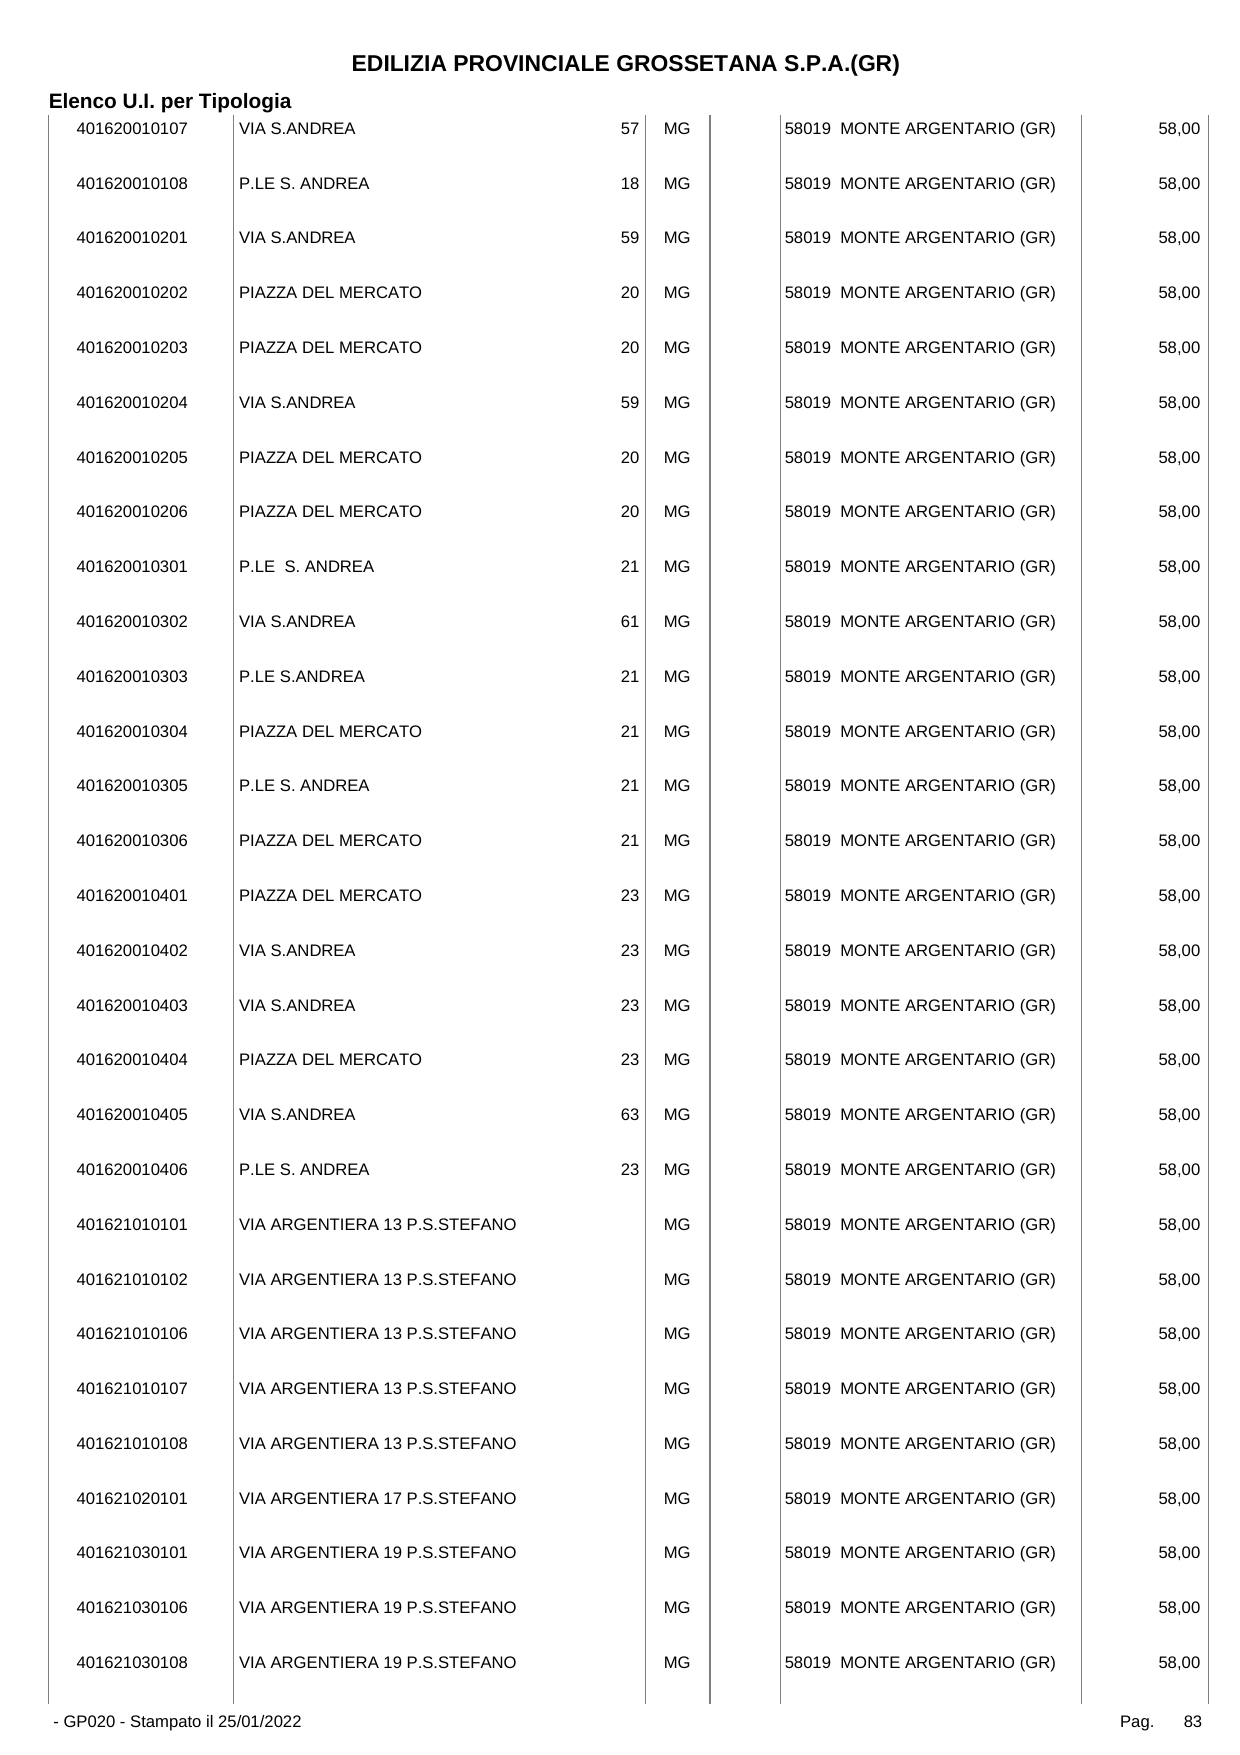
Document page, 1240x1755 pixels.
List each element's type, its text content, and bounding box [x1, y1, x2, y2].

table_cell 58,00 [1082, 553, 1208, 608]
table_cell 401620010303 [49, 663, 233, 717]
table_cell VIA ARGENTIERA 19 P.S.STEFANO [234, 1594, 588, 1649]
table_cell 58,00 [1082, 717, 1208, 772]
table_cell [589, 1430, 645, 1484]
table_cell 20 [589, 334, 645, 388]
table_cell 401620010406 [49, 1156, 233, 1210]
table_cell [711, 1046, 780, 1101]
table_cell P.LE S. ANDREA [234, 553, 588, 608]
table_cell [711, 169, 780, 224]
table_cell MG [646, 1539, 709, 1594]
table_cell 401620010201 [49, 224, 233, 279]
table_cell 58,00 [1082, 169, 1208, 224]
table_cell 58,00 [1082, 608, 1208, 662]
table_cell VIA S.ANDREA [234, 389, 588, 443]
table_cell MG [646, 1594, 709, 1649]
table_cell P.LE S. ANDREA [234, 1156, 588, 1210]
table_cell 401621010108 [49, 1430, 233, 1484]
table_cell [711, 717, 780, 772]
table_cell MG [646, 115, 709, 169]
table_cell MG [646, 608, 709, 662]
table_cell [711, 224, 780, 279]
table_cell 401620010301 [49, 553, 233, 608]
table_cell [711, 443, 780, 498]
table_cell [711, 389, 780, 443]
table_cell MG [646, 991, 709, 1046]
table_cell 58,00 [1082, 1375, 1208, 1429]
table_cell VIA S.ANDREA [234, 115, 588, 169]
table_cell 58,00 [1082, 498, 1208, 553]
table_cell MG [646, 1156, 709, 1210]
table_cell 58,00 [1082, 334, 1208, 388]
table_cell 23 [589, 1156, 645, 1210]
table_cell 58,00 [1082, 1594, 1208, 1649]
table_cell 401621010106 [49, 1320, 233, 1375]
table_cell VIA ARGENTIERA 13 P.S.STEFANO [234, 1375, 588, 1429]
table_cell 21 [589, 553, 645, 608]
table_cell 58019 MONTE ARGENTARIO (GR) [781, 1320, 1081, 1375]
table_cell [711, 991, 780, 1046]
table_cell 58,00 [1082, 663, 1208, 717]
table_cell VIA S.ANDREA [234, 608, 588, 662]
table_cell 401620010403 [49, 991, 233, 1046]
table_cell 58019 MONTE ARGENTARIO (GR) [781, 169, 1081, 224]
table_cell [711, 663, 780, 717]
table_cell VIA ARGENTIERA 13 P.S.STEFANO [234, 1265, 588, 1320]
table_cell 58019 MONTE ARGENTARIO (GR) [781, 1375, 1081, 1429]
table_cell MG [646, 882, 709, 936]
table_cell 58019 MONTE ARGENTARIO (GR) [781, 1046, 1081, 1101]
table_cell [589, 1210, 645, 1265]
table_cell MG [646, 1375, 709, 1429]
table_cell 23 [589, 991, 645, 1046]
table_cell VIA S.ANDREA [234, 224, 588, 279]
table_cell 58,00 [1082, 1101, 1208, 1156]
table_cell [711, 115, 780, 169]
table_cell 58,00 [1082, 991, 1208, 1046]
table_cell 58019 MONTE ARGENTARIO (GR) [781, 717, 1081, 772]
table_cell 58019 MONTE ARGENTARIO (GR) [781, 1649, 1081, 1703]
table_cell 58019 MONTE ARGENTARIO (GR) [781, 663, 1081, 717]
table_cell VIA ARGENTIERA 19 P.S.STEFANO [234, 1539, 588, 1594]
table_cell 401621030101 [49, 1539, 233, 1594]
table_cell 58,00 [1082, 936, 1208, 991]
table_cell MG [646, 498, 709, 553]
table_cell 58019 MONTE ARGENTARIO (GR) [781, 1594, 1081, 1649]
table_cell [711, 1594, 780, 1649]
table_cell [711, 772, 780, 827]
table_cell 58,00 [1082, 1210, 1208, 1265]
table_cell MG [646, 553, 709, 608]
table_cell 23 [589, 882, 645, 936]
table_cell 58019 MONTE ARGENTARIO (GR) [781, 991, 1081, 1046]
table_cell MG [646, 663, 709, 717]
table_cell MG [646, 334, 709, 388]
table_cell [711, 1265, 780, 1320]
table_cell 401621030108 [49, 1649, 233, 1703]
table_cell 401620010206 [49, 498, 233, 553]
table_cell 59 [589, 224, 645, 279]
table_cell 58,00 [1082, 882, 1208, 936]
table_cell 58019 MONTE ARGENTARIO (GR) [781, 115, 1081, 169]
table_cell [589, 1594, 645, 1649]
table_cell PIAZZA DEL MERCATO [234, 717, 588, 772]
table_cell [711, 498, 780, 553]
table_cell [589, 1320, 645, 1375]
table_cell 23 [589, 936, 645, 991]
table_cell [711, 334, 780, 388]
table_cell [589, 1265, 645, 1320]
table_cell MG [646, 772, 709, 827]
table_cell 401620010405 [49, 1101, 233, 1156]
table_cell 58,00 [1082, 827, 1208, 882]
table_cell [711, 1101, 780, 1156]
table_cell 57 [589, 115, 645, 169]
table_cell 58,00 [1082, 772, 1208, 827]
table_cell 23 [589, 1046, 645, 1101]
table_cell 58,00 [1082, 279, 1208, 334]
table_cell MG [646, 717, 709, 772]
table_cell [711, 1210, 780, 1265]
table_cell [711, 1539, 780, 1594]
table_cell VIA ARGENTIERA 19 P.S.STEFANO [234, 1649, 588, 1703]
table_cell VIA ARGENTIERA 17 P.S.STEFANO [234, 1484, 588, 1539]
table_cell PIAZZA DEL MERCATO [234, 443, 588, 498]
table_cell 401620010404 [49, 1046, 233, 1101]
table_cell 58019 MONTE ARGENTARIO (GR) [781, 443, 1081, 498]
table_cell 401620010401 [49, 882, 233, 936]
table_cell 21 [589, 827, 645, 882]
table_cell 401621010101 [49, 1210, 233, 1265]
table_cell 20 [589, 443, 645, 498]
table_cell MG [646, 936, 709, 991]
table_cell [711, 1156, 780, 1210]
table_cell 401620010205 [49, 443, 233, 498]
table_cell VIA S.ANDREA [234, 1101, 588, 1156]
table_cell 58019 MONTE ARGENTARIO (GR) [781, 827, 1081, 882]
table_cell 58019 MONTE ARGENTARIO (GR) [781, 1156, 1081, 1210]
table_cell [711, 1375, 780, 1429]
table_cell PIAZZA DEL MERCATO [234, 882, 588, 936]
table_cell 58019 MONTE ARGENTARIO (GR) [781, 936, 1081, 991]
table_cell 401621010102 [49, 1265, 233, 1320]
table_cell 58019 MONTE ARGENTARIO (GR) [781, 279, 1081, 334]
table_cell 58019 MONTE ARGENTARIO (GR) [781, 1101, 1081, 1156]
table_cell 58,00 [1082, 1265, 1208, 1320]
table_cell [711, 1320, 780, 1375]
table_cell MG [646, 169, 709, 224]
table_cell [589, 1375, 645, 1429]
table_cell 58,00 [1082, 1320, 1208, 1375]
table_cell [711, 827, 780, 882]
table_cell 20 [589, 498, 645, 553]
table_cell 58019 MONTE ARGENTARIO (GR) [781, 772, 1081, 827]
table_cell 18 [589, 169, 645, 224]
table_cell PIAZZA DEL MERCATO [234, 334, 588, 388]
table_cell MG [646, 1430, 709, 1484]
table_cell VIA ARGENTIERA 13 P.S.STEFANO [234, 1210, 588, 1265]
table_cell 58,00 [1082, 1649, 1208, 1703]
table_cell P.LE S. ANDREA [234, 169, 588, 224]
table_cell 58019 MONTE ARGENTARIO (GR) [781, 1265, 1081, 1320]
table_cell 401620010305 [49, 772, 233, 827]
table_cell VIA ARGENTIERA 13 P.S.STEFANO [234, 1430, 588, 1484]
table_cell VIA S.ANDREA [234, 991, 588, 1046]
table_cell 58,00 [1082, 1484, 1208, 1539]
table_cell [711, 1484, 780, 1539]
table_cell 401621010107 [49, 1375, 233, 1429]
table_cell 61 [589, 608, 645, 662]
table_cell 58019 MONTE ARGENTARIO (GR) [781, 498, 1081, 553]
table_cell 58019 MONTE ARGENTARIO (GR) [781, 1210, 1081, 1265]
table_cell MG [646, 279, 709, 334]
table_cell [711, 608, 780, 662]
table_cell [711, 936, 780, 991]
table_cell 59 [589, 389, 645, 443]
table_cell MG [646, 443, 709, 498]
table_cell MG [646, 1649, 709, 1703]
table_cell 58,00 [1082, 1046, 1208, 1101]
table_cell 58019 MONTE ARGENTARIO (GR) [781, 224, 1081, 279]
table_cell MG [646, 827, 709, 882]
table_cell 401620010302 [49, 608, 233, 662]
table_cell MG [646, 1101, 709, 1156]
table_cell P.LE S. ANDREA [234, 772, 588, 827]
table_cell 58019 MONTE ARGENTARIO (GR) [781, 1484, 1081, 1539]
table_cell [711, 1649, 780, 1703]
table_cell [589, 1539, 645, 1594]
table_cell VIA S.ANDREA [234, 936, 588, 991]
table_cell 401620010107 [49, 115, 233, 169]
table_cell 401620010202 [49, 279, 233, 334]
table_cell MG [646, 1210, 709, 1265]
table_cell [711, 882, 780, 936]
table_cell MG [646, 1046, 709, 1101]
table_cell MG [646, 1265, 709, 1320]
table_cell 21 [589, 772, 645, 827]
table_cell 63 [589, 1101, 645, 1156]
table_cell 58,00 [1082, 1430, 1208, 1484]
table_cell 58019 MONTE ARGENTARIO (GR) [781, 608, 1081, 662]
table_cell P.LE S.ANDREA [234, 663, 588, 717]
table_cell 58019 MONTE ARGENTARIO (GR) [781, 882, 1081, 936]
table_cell [711, 553, 780, 608]
table_cell 58019 MONTE ARGENTARIO (GR) [781, 389, 1081, 443]
table_cell 58019 MONTE ARGENTARIO (GR) [781, 1539, 1081, 1594]
table_cell MG [646, 389, 709, 443]
table_cell 401621030106 [49, 1594, 233, 1649]
table_cell [589, 1649, 645, 1703]
table_cell PIAZZA DEL MERCATO [234, 1046, 588, 1101]
table_cell 58019 MONTE ARGENTARIO (GR) [781, 1430, 1081, 1484]
table_cell 58,00 [1082, 1539, 1208, 1594]
table_cell 401620010108 [49, 169, 233, 224]
table_cell [589, 1484, 645, 1539]
table_cell 401620010304 [49, 717, 233, 772]
table_cell 20 [589, 279, 645, 334]
table_cell 401620010204 [49, 389, 233, 443]
table_cell 58,00 [1082, 115, 1208, 169]
table_cell 58,00 [1082, 389, 1208, 443]
table_cell 58,00 [1082, 1156, 1208, 1210]
table_cell 58019 MONTE ARGENTARIO (GR) [781, 334, 1081, 388]
table_cell 401620010306 [49, 827, 233, 882]
table_cell 401620010203 [49, 334, 233, 388]
table_cell PIAZZA DEL MERCATO [234, 279, 588, 334]
table_cell 401621020101 [49, 1484, 233, 1539]
table_cell 21 [589, 717, 645, 772]
table_cell 401620010402 [49, 936, 233, 991]
table_cell VIA ARGENTIERA 13 P.S.STEFANO [234, 1320, 588, 1375]
table_cell MG [646, 224, 709, 279]
table_cell MG [646, 1320, 709, 1375]
table_cell 21 [589, 663, 645, 717]
table_cell PIAZZA DEL MERCATO [234, 827, 588, 882]
table_cell [711, 279, 780, 334]
table_cell PIAZZA DEL MERCATO [234, 498, 588, 553]
table_cell 58,00 [1082, 443, 1208, 498]
table_cell 58019 MONTE ARGENTARIO (GR) [781, 553, 1081, 608]
table_cell MG [646, 1484, 709, 1539]
table_cell 58,00 [1082, 224, 1208, 279]
table_cell [711, 1430, 780, 1484]
